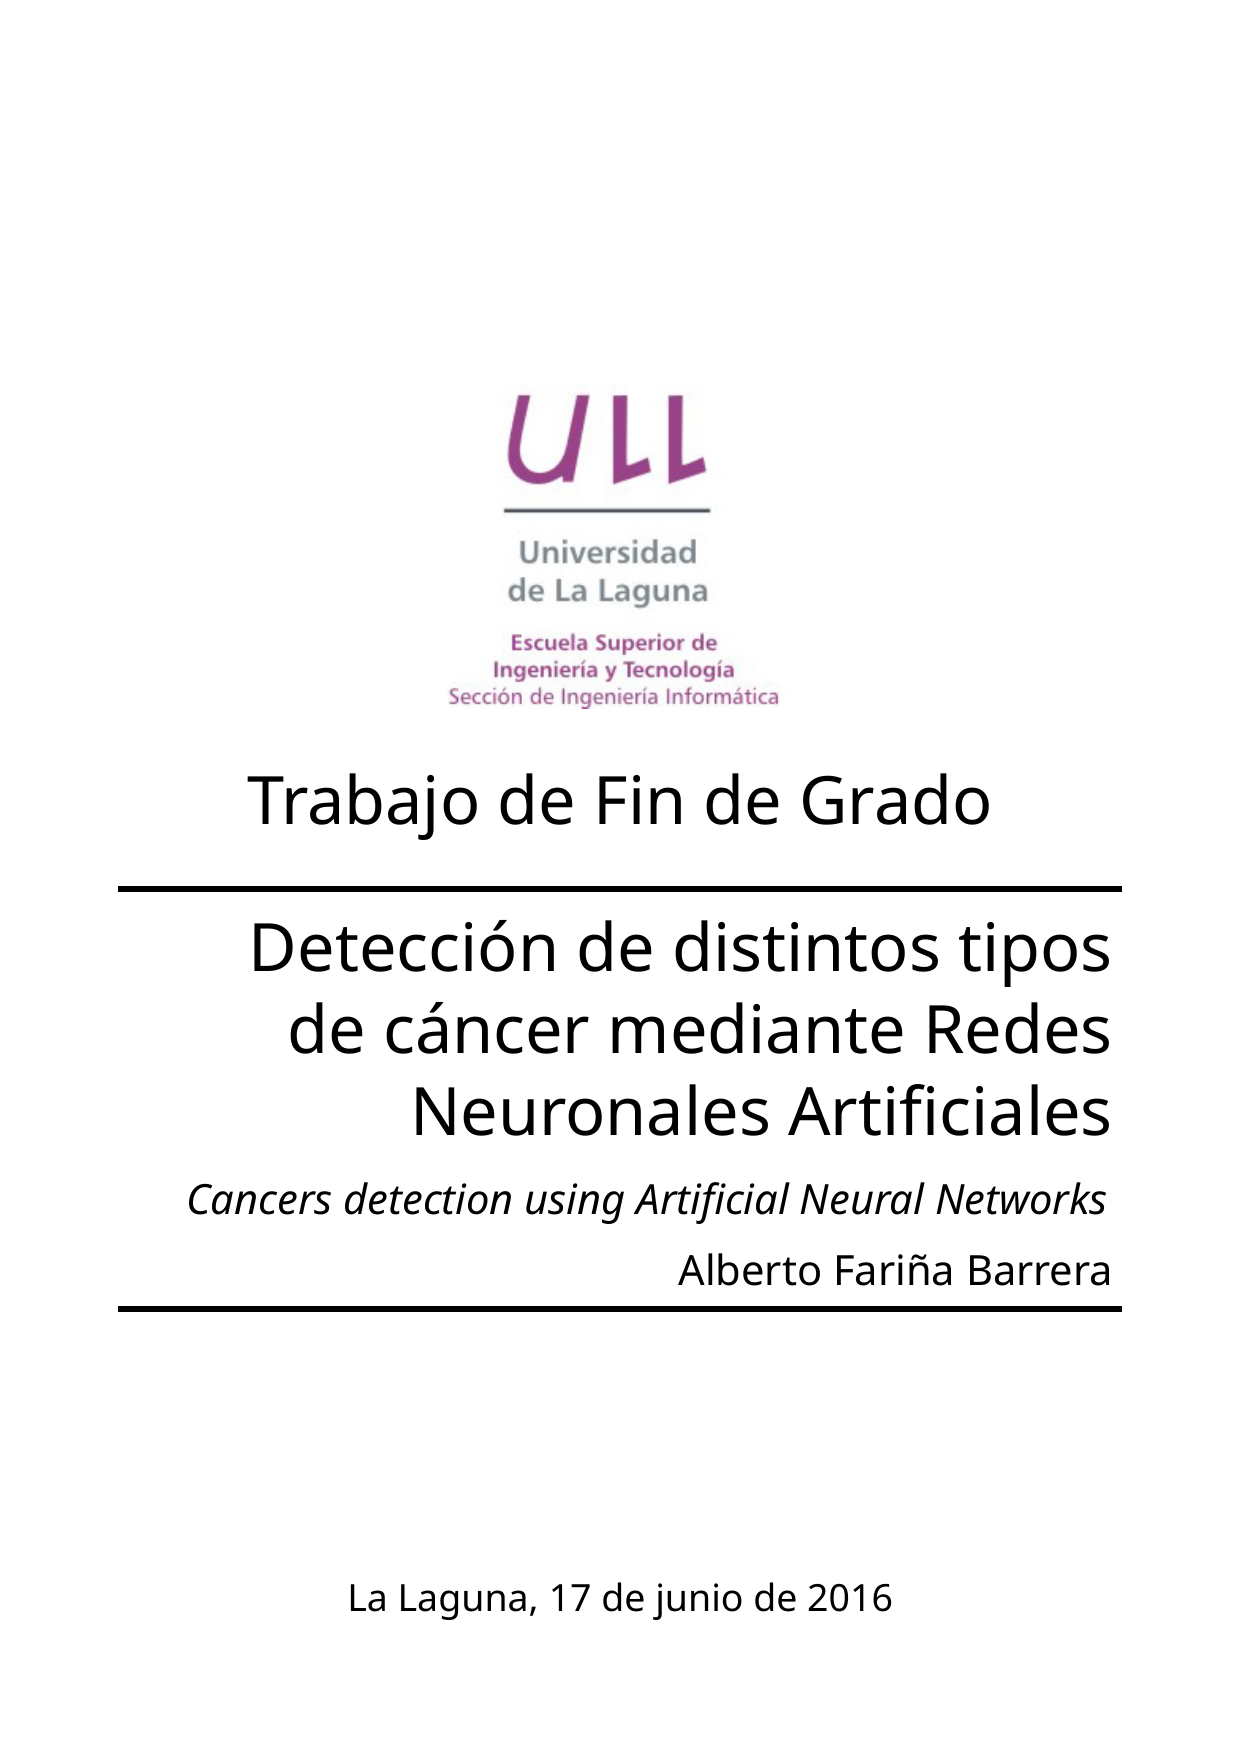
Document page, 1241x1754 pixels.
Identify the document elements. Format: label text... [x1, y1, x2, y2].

text La Laguna, 17 de junio de 2016 [118, 1571, 1122, 1622]
text Alberto Fariña Barrera [127, 1241, 1113, 1298]
text Trabajo de Fin de Grado [127, 753, 1113, 844]
text Detección de distintos tipos de cáncer mediante Redes Neuronales Artificiales [127, 901, 1113, 1155]
picture [446, 383, 794, 709]
text Cancers detection using Artificial Neural Networks [127, 1169, 1113, 1226]
